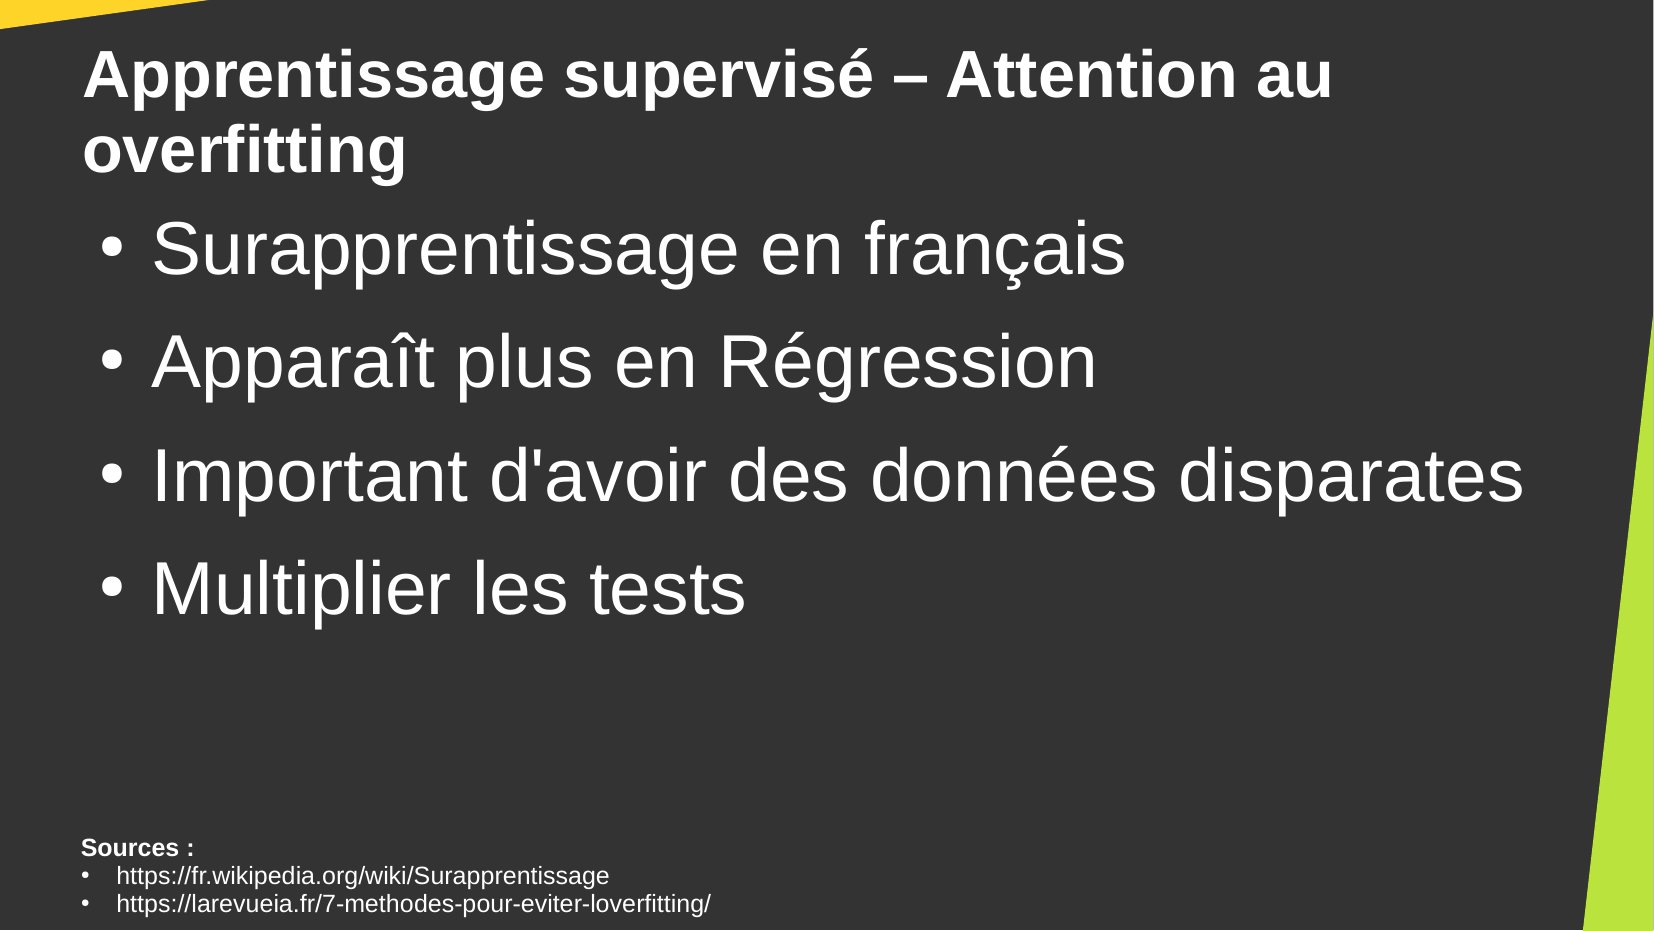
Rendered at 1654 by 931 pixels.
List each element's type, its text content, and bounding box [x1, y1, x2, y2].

text_box Sources : https://fr.wikipedia.org/wiki/Surapprentissage https://larevueia.fr/7-methodes-pour-eviter-loverfitting/ [66, 826, 1483, 926]
title Apprentissage supervisé – Attention au overfitting [82, 37, 1571, 187]
list Surapprentissage en français Apparaît plus en Régression Important d'avoir des données disparates Multiplier les tests [80, 206, 1560, 780]
text_box [0, 0, 209, 30]
text_box [1582, 306, 1654, 931]
